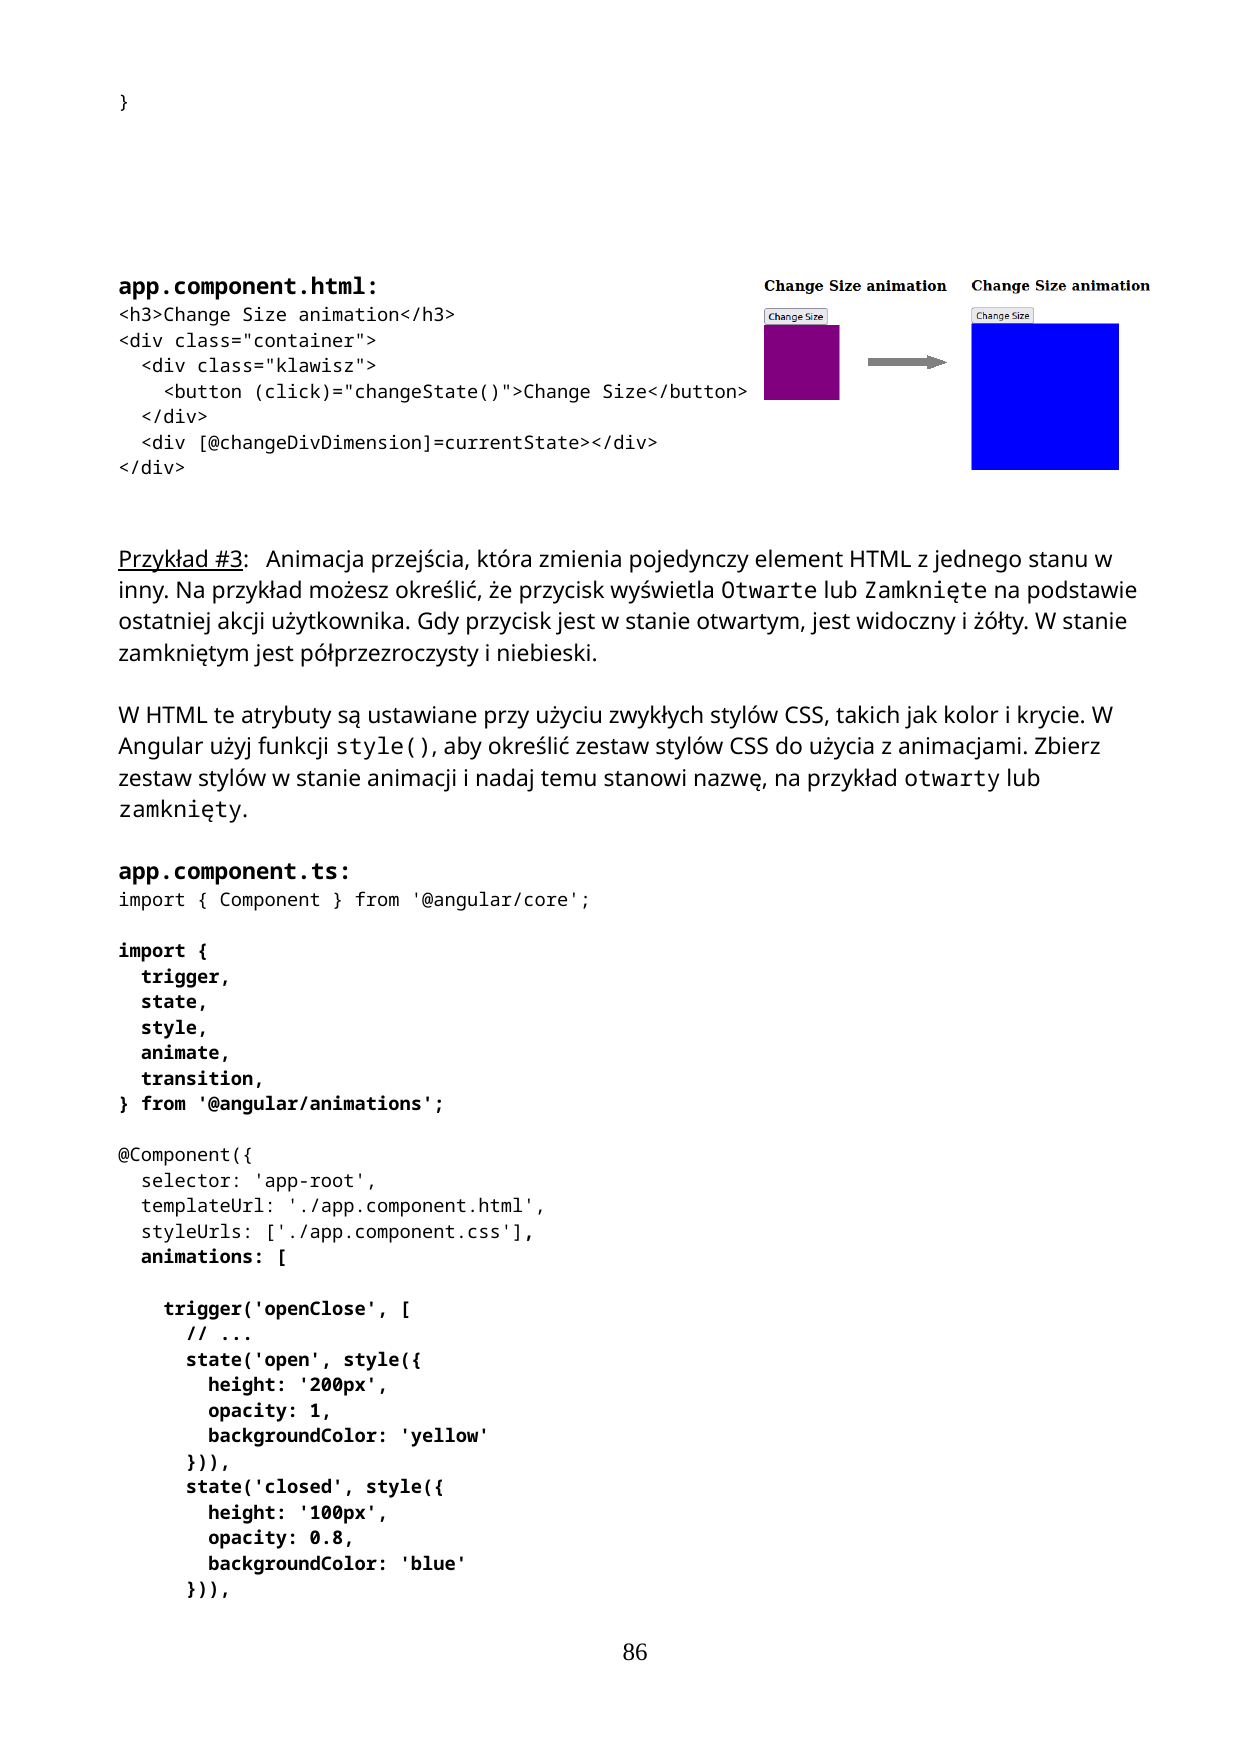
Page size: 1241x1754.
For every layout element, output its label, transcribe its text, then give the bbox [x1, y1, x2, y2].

text @Component({ [118, 1142, 1152, 1167]
text transition, [118, 1065, 1152, 1091]
picture [970, 277, 1152, 472]
text trigger, [118, 963, 1152, 988]
text animate, [118, 1039, 1152, 1065]
text [948, 353, 970, 378]
text app.component.ts: [118, 855, 1152, 886]
text import { [118, 937, 1152, 963]
text height: '200px', [118, 1371, 1152, 1397]
text backgroundColor: 'yellow' [118, 1422, 1152, 1448]
text opacity: 0.8, [118, 1524, 1152, 1550]
text } [118, 88, 1152, 114]
text <button (click)="changeState()">Change Size</button> [118, 378, 970, 404]
text })), [118, 1448, 1152, 1473]
text styleUrls: ['./app.component.css'], [118, 1218, 1152, 1244]
text Przykład #3: Animacja przejścia, która zmienia pojedynczy element HTML z jednego stanu w inny. Na przykład możesz określić, że przycisk wyświetla Otwarte lub Zamknięte na podstawie ostatniej akcji użytkownika. Gdy przycisk jest w stanie otwartym, jest widoczny i żółty. W stanie zamkniętym jest półprzezroczysty i niebieski. W HTML te atrybuty są ustawiane przy użyciu zwykłych stylów CSS, takich jak kolor i krycie. W Angular użyj funkcji style(), aby określić zestaw stylów CSS do użycia z animacjami. Zbierz zestaw stylów w stanie animacji i nadaj temu stanowi nazwę, na przykład otwarty lub zamknięty. [118, 543, 1152, 824]
text import { Component } from '@angular/core'; [118, 886, 1152, 912]
text } from '@angular/animations'; [118, 1091, 1152, 1116]
text <div class="container"> [118, 327, 762, 353]
text selector: 'app-root', [118, 1167, 1152, 1193]
text app.component.html: [118, 270, 1152, 302]
text // ... [118, 1320, 1152, 1346]
text </div> [118, 455, 1152, 480]
text animations: [ [118, 1244, 1152, 1269]
text state('open', style({ [118, 1346, 1152, 1371]
text <div [@changeDivDimension]=currentState></div> [118, 429, 970, 455]
text opacity: 1, [118, 1397, 1152, 1422]
text trigger('openClose', [ [118, 1295, 1152, 1320]
text <div class="klawisz"> [118, 353, 762, 378]
text state, [118, 988, 1152, 1014]
text style, [118, 1014, 1152, 1039]
text </div> [118, 404, 970, 429]
text state('closed', style({ [118, 1473, 1152, 1499]
text <h3>Change Size animation</h3> [118, 302, 762, 327]
text templateUrl: './app.component.html', [118, 1193, 1152, 1218]
text [948, 327, 970, 353]
text })), [118, 1576, 1152, 1601]
text backgroundColor: 'blue' [118, 1550, 1152, 1576]
picture [762, 279, 948, 403]
text height: '100px', [118, 1499, 1152, 1524]
